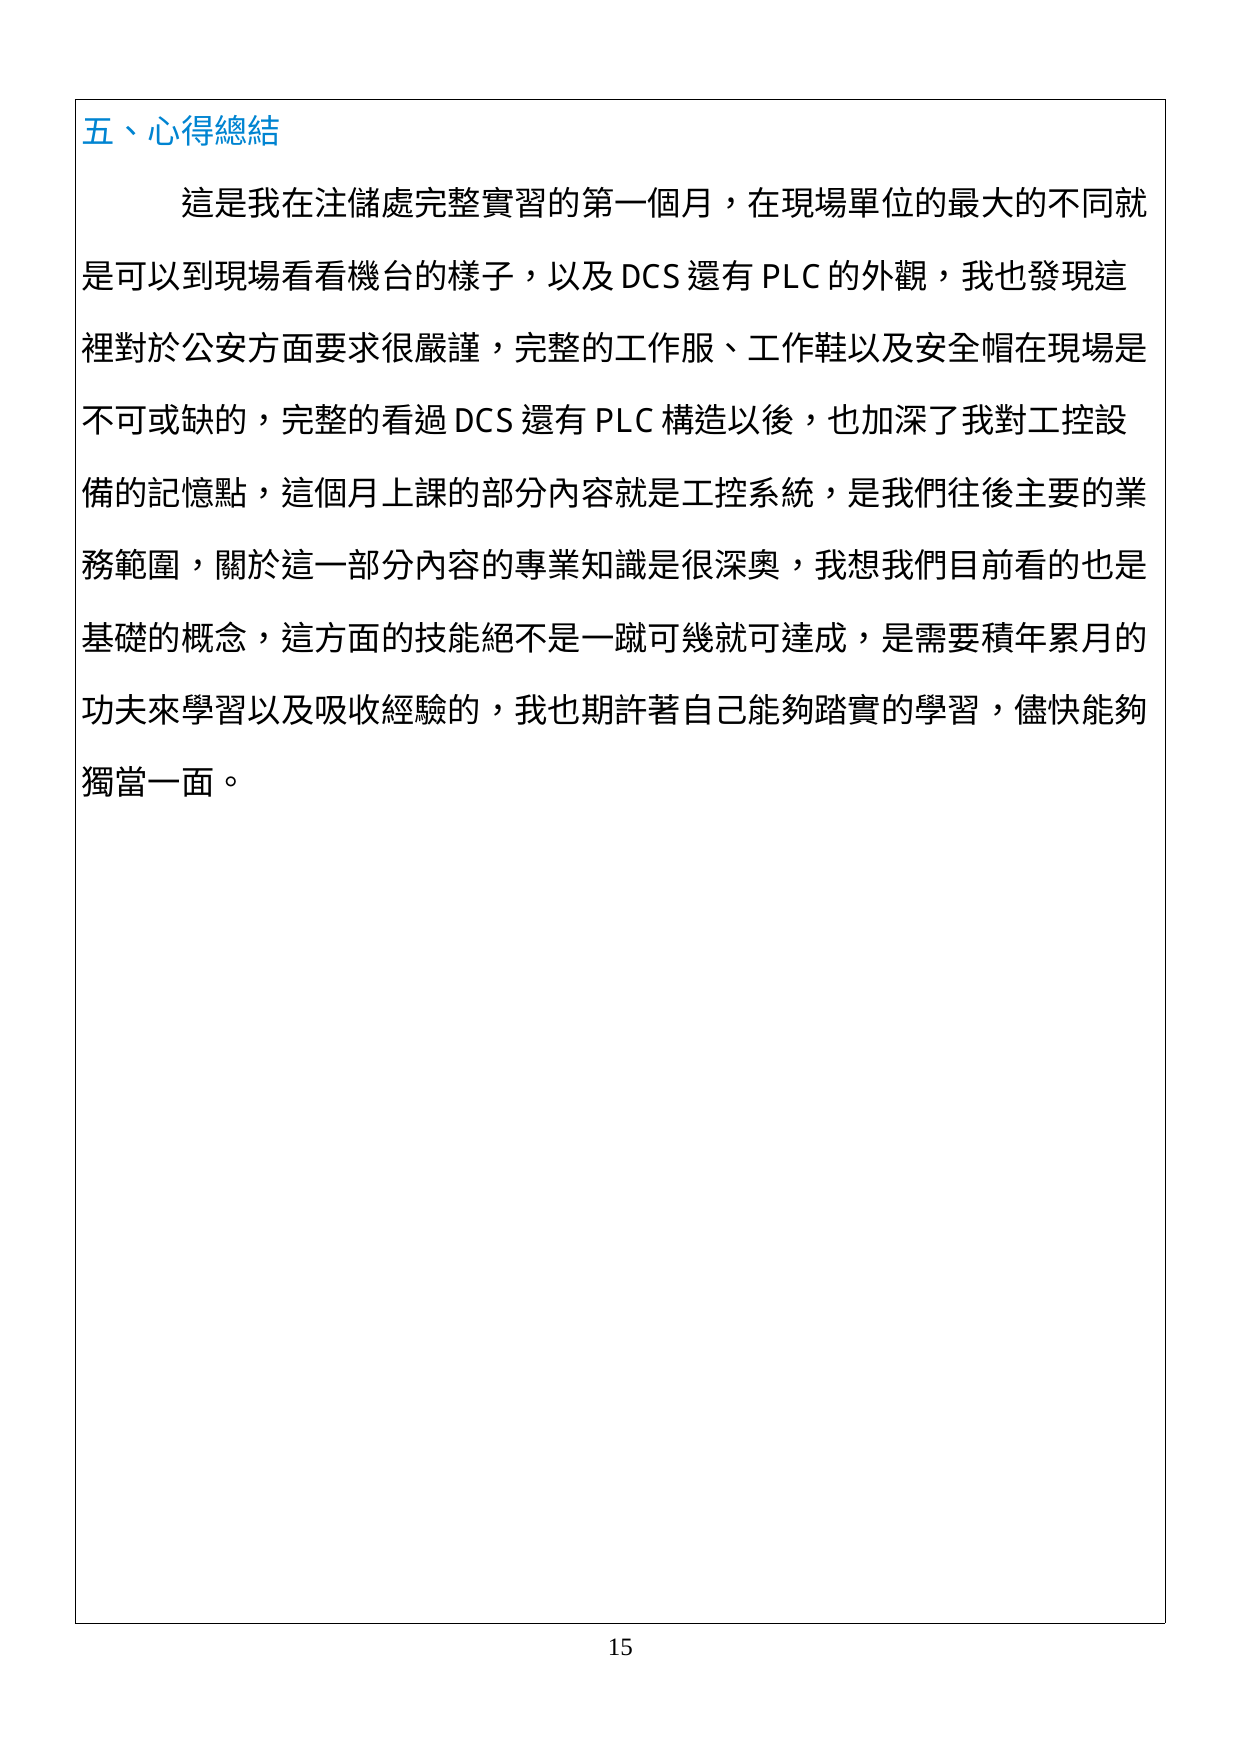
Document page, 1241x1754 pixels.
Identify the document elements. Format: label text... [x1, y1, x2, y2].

table_header 五、心得總結 這是我在注儲處完整實習的第一個月，在現場單位的最大的不同就是可以到現場看看機台的樣子，以及DCS還有PLC的外觀，我也發現這裡對於公安方面要求很嚴謹，完整的工作服、工作鞋以及安全帽在現場是不可或缺的，完整的看過DCS還有PLC構造以後，也加深了我對工控設備的記憶點，這個月上課的部分內容就是工控系統，是我們往後主要的業務範圍，關於這一部分內容的專業知識是很深奧，我想我們目前看的也是基礎的概念，這方面的技能絕不是一蹴可幾就可達成，是需要積年累月的功夫來學習以及吸收經驗的，我也期許著自己能夠踏實的學習，儘快能夠獨當一面。 [76, 100, 1165, 1623]
text 10 [75, 1624, 1165, 1661]
